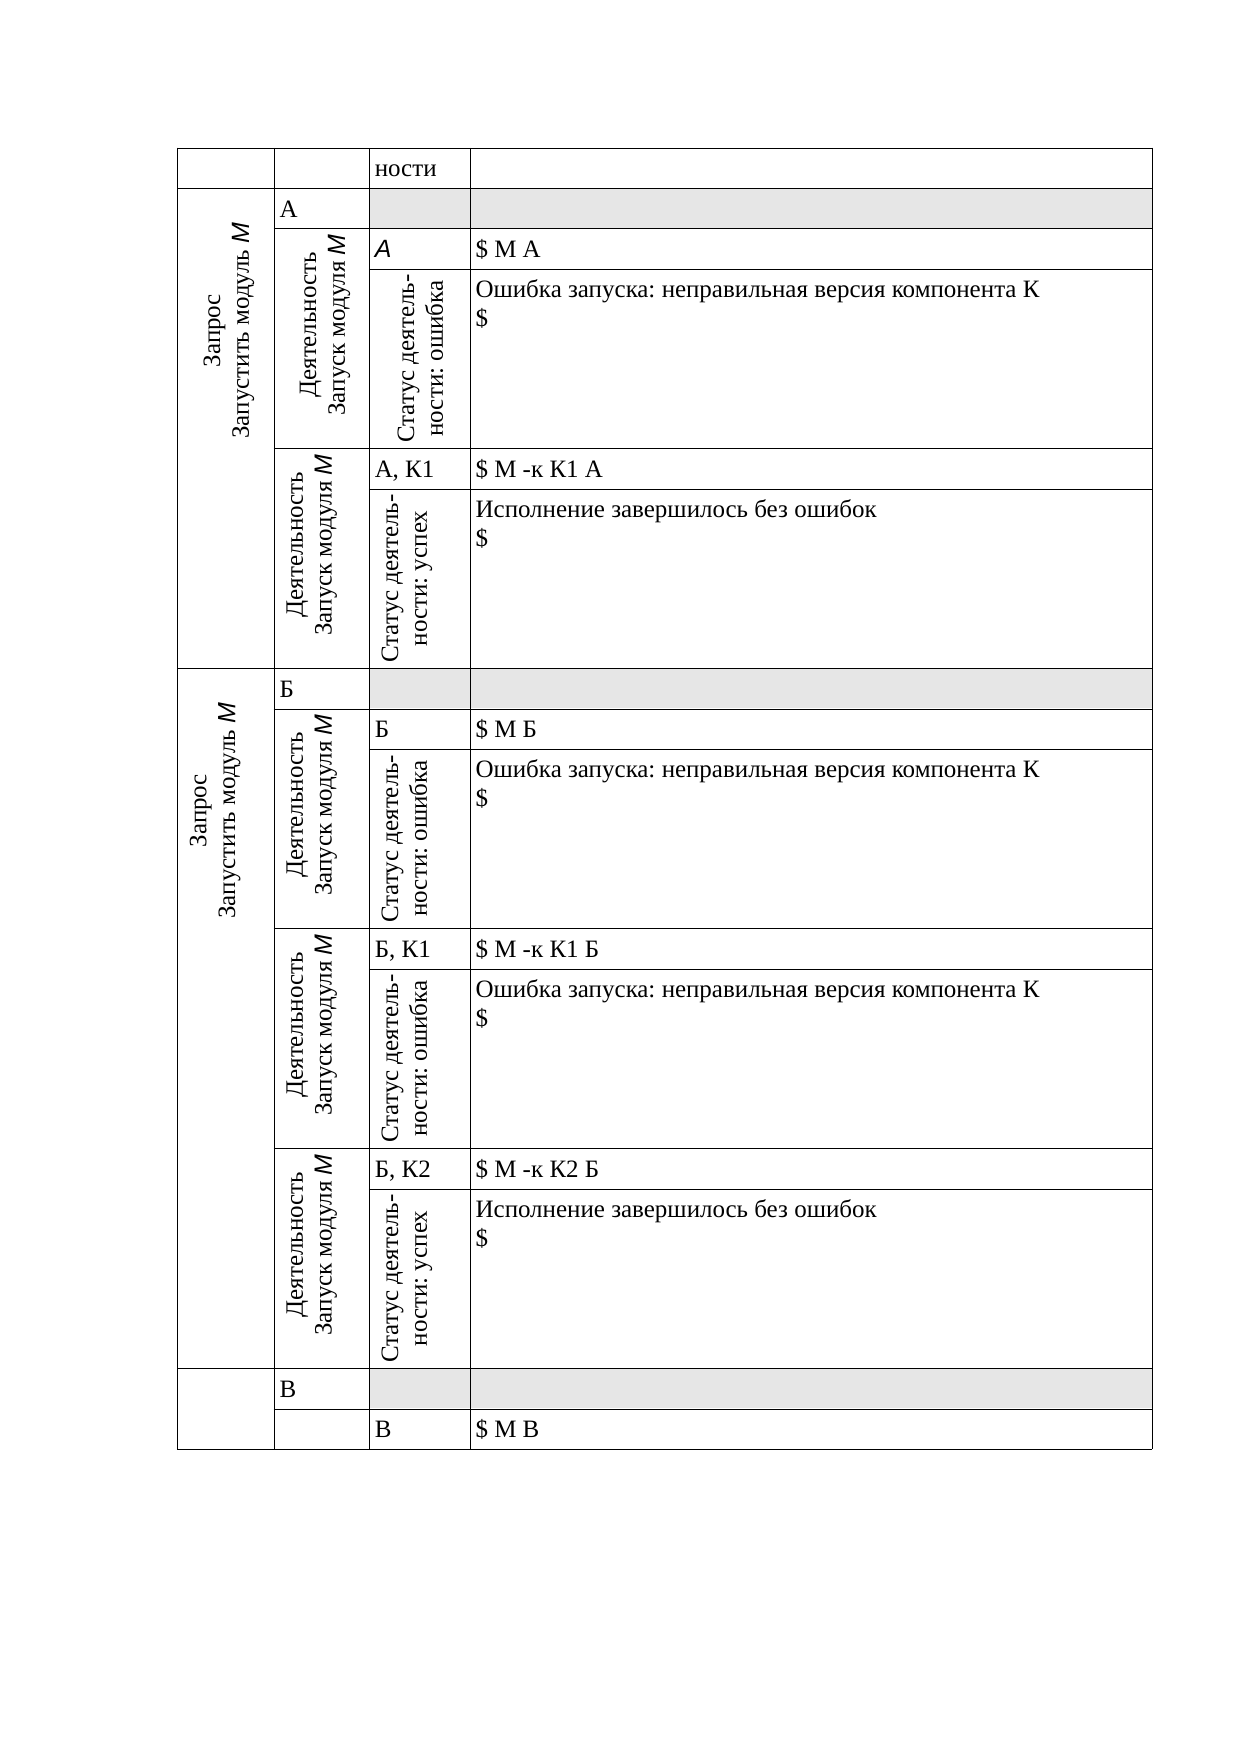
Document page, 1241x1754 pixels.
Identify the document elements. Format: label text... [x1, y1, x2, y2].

table_cell Статус деятель- ности: успех [370, 490, 470, 668]
table_cell А [275, 189, 369, 228]
table_cell $ М А [471, 229, 1152, 269]
table_cell Исполнение завершилось без ошибок $ [471, 1190, 1152, 1368]
table_cell Статус деятель- ности: успех [370, 1190, 470, 1368]
table_cell [471, 149, 1152, 188]
table_cell $ М В [471, 1410, 1152, 1449]
table_cell Б [275, 669, 369, 708]
table_cell Статус деятель- ности: ошибка [370, 270, 470, 448]
table_cell Ошибка запуска: неправильная версия компонента К $ [471, 970, 1152, 1148]
table_cell $ М -к К2 Б [471, 1149, 1152, 1188]
table_cell $ М Б [471, 710, 1152, 749]
table_cell Запрос Запустить модуль М [178, 189, 274, 668]
table_cell [370, 669, 470, 708]
table_cell Деятельность Запуск модуля М [275, 710, 369, 928]
table_cell А, К1 [370, 449, 470, 488]
table_cell [471, 669, 1152, 708]
table_cell В [370, 1410, 470, 1449]
table_cell Б [370, 710, 470, 749]
table_cell [471, 1369, 1152, 1408]
table_cell Ошибка запуска: неправильная версия компонента К $ [471, 750, 1152, 928]
table_cell Ошибка запуска: неправильная версия компонента К $ [471, 270, 1152, 448]
table_cell [471, 189, 1152, 228]
table_cell [178, 149, 274, 188]
table_cell Деятельность Запуск модуля М [275, 929, 369, 1148]
table_cell [275, 1410, 369, 1449]
table_cell Статус деятель- ности: ошибка [370, 750, 470, 928]
table_cell [178, 1369, 274, 1449]
table_cell Деятельность Запуск модуля М [275, 449, 369, 668]
table_cell Б, К2 [370, 1149, 470, 1188]
table_cell Деятельность Запуск модуля М [275, 1149, 369, 1368]
table_cell [370, 1369, 470, 1408]
table_cell [370, 189, 470, 228]
table_cell ности [370, 149, 470, 188]
table_cell $ М -к К1 Б [471, 929, 1152, 969]
table_cell Исполнение завершилось без ошибок $ [471, 490, 1152, 668]
table_cell Б, К1 [370, 929, 470, 969]
table_cell А [370, 229, 470, 269]
table_cell Запрос Запустить модуль М [178, 669, 274, 1368]
table_cell Статус деятель- ности: ошибка [370, 970, 470, 1148]
table_cell В [275, 1369, 369, 1408]
table_cell $ М -к К1 А [471, 449, 1152, 488]
table_cell [275, 149, 369, 188]
table_cell Деятельность Запуск модуля М [275, 229, 369, 448]
